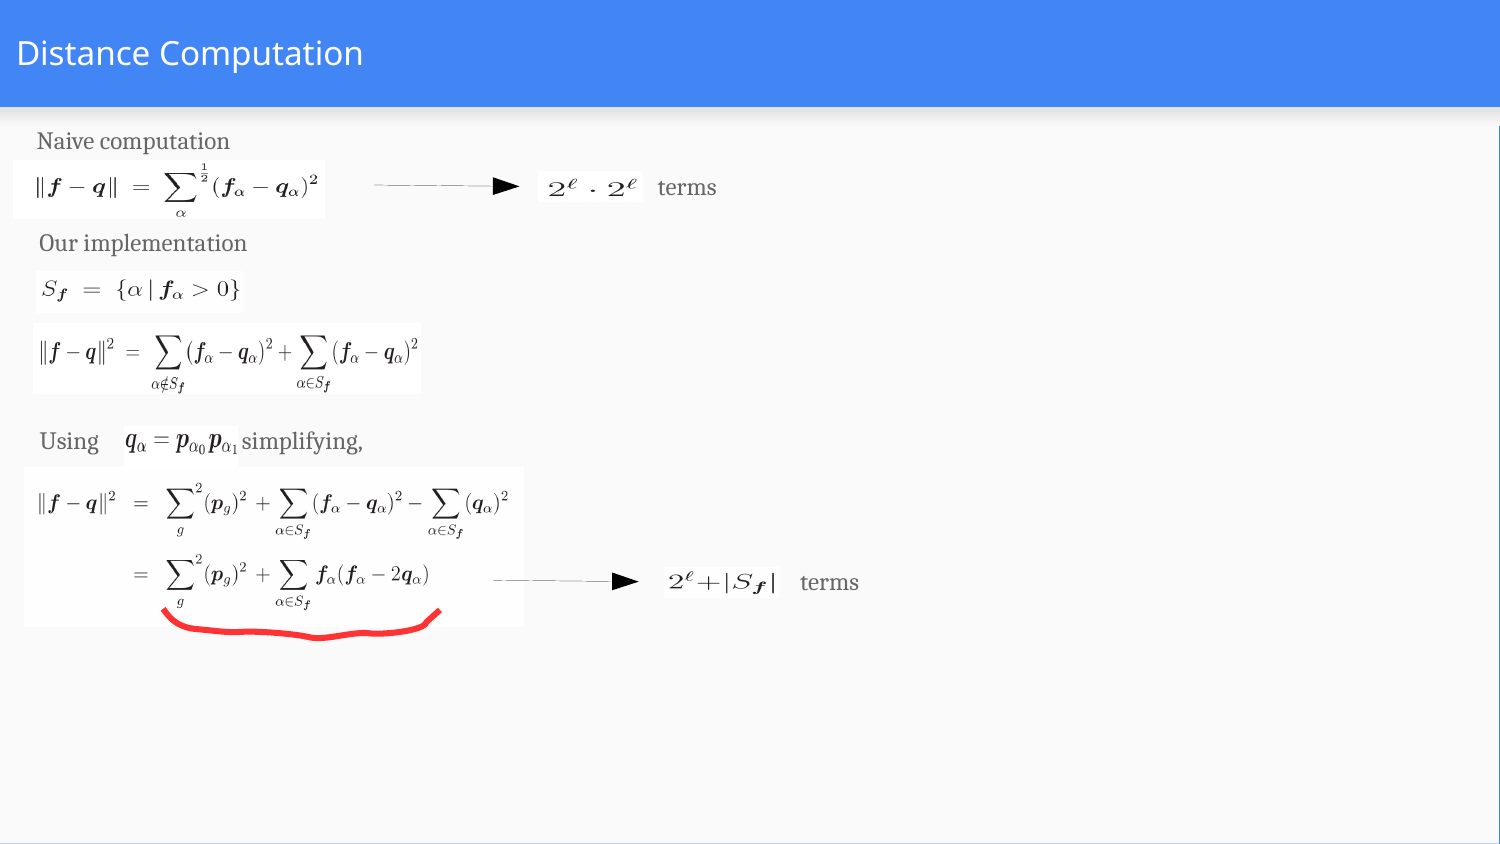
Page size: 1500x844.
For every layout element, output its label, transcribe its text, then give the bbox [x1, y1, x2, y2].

title Distance Computation [16, 2, 1464, 102]
picture [664, 567, 779, 598]
picture [13, 160, 325, 219]
text_box Using and simplifying, [24, 408, 479, 467]
picture [36, 271, 243, 313]
picture [538, 171, 642, 202]
text_box terms [642, 165, 745, 210]
text_box Naive computation [21, 119, 289, 171]
picture [33, 323, 421, 394]
text_box terms [785, 560, 888, 605]
picture [24, 426, 524, 627]
text_box Our implementation [24, 221, 306, 267]
